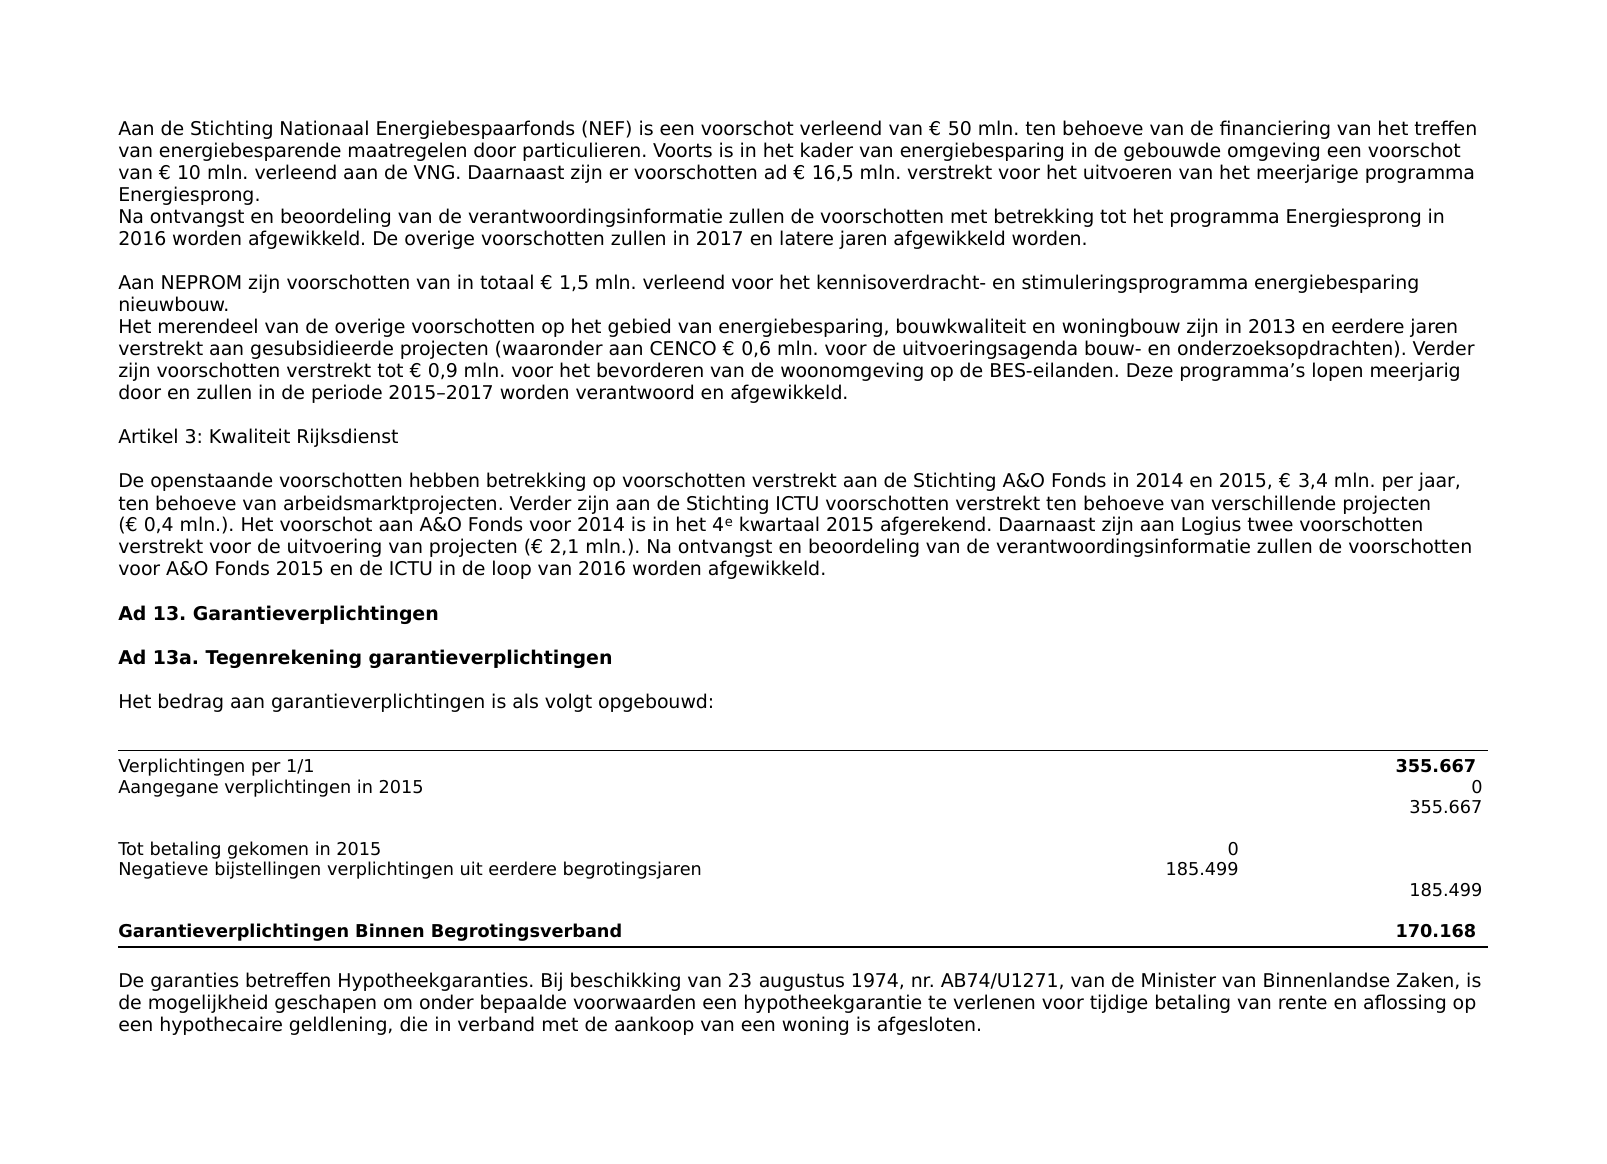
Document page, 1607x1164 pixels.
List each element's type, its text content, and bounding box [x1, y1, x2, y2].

table_cell [118, 901, 1001, 921]
text Het bedrag aan garantieverplichtingen is als volgt opgebouwd: [118, 691, 1488, 713]
table_cell [1245, 839, 1488, 859]
table_cell [118, 880, 1001, 901]
text De openstaande voorschotten hebben betrekking op voorschotten verstrekt aan de Stichting A&O Fonds in 2014 en 2015, € 3,4 mln. per jaar, ten behoeve van arbeidsmarktprojecten. Verder zijn aan de Stichting ICTU voorschotten verstrekt ten behoeve van verschillende projecten (€ 0,4 mln.). Het voorschot aan A&O Fonds voor 2014 is in het 4e kwartaal 2015 afgerekend. Daarnaast zijn aan Logius twee voorschotten verstrekt voor de uitvoering van projecten (€ 2,1 mln.). Na ontvangst en beoordeling van de verantwoordingsinformatie zullen de voorschotten voor A&O Fonds 2015 en de ICTU in de loop van 2016 worden afgewikkeld. [118, 470, 1488, 580]
table_cell 170.168 [1245, 921, 1488, 946]
subtitle Ad 13. Garantieverplichtingen [118, 602, 1488, 624]
table_cell 0 [1245, 777, 1488, 797]
table_cell Garantieverplichtingen Binnen Begrotingsverband [118, 921, 1001, 946]
table_cell [1245, 818, 1488, 839]
table_cell [1001, 751, 1244, 777]
table_cell 185.499 [1245, 880, 1488, 901]
table_cell Negatieve bijstellingen verplichtingen uit eerdere begrotingsjaren [118, 859, 1001, 880]
table_cell [1001, 818, 1244, 839]
table_cell [1001, 798, 1244, 818]
table_cell Verplichtingen per 1/1 [118, 751, 1001, 777]
table_cell [118, 798, 1001, 818]
text Na ontvangst en beoordeling van de verantwoordingsinformatie zullen de voorschotten met betrekking tot het programma Energiesprong in 2016 worden afgewikkeld. De overige voorschotten zullen in 2017 en latere jaren afgewikkeld worden. [118, 206, 1488, 250]
table_cell [1245, 859, 1488, 880]
table_cell Aangegane verplichtingen in 2015 [118, 777, 1001, 797]
table_cell [1001, 880, 1244, 901]
table_cell [1001, 777, 1244, 797]
table_header (Bedragen in €) [118, 735, 1488, 750]
table_cell [1001, 901, 1244, 921]
text De garanties betreffen Hypotheekgaranties. Bij beschikking van 23 augustus 1974, nr. AB74/U1271, van de Minister van Binnenlandse Zaken, is de mogelijkheid geschapen om onder bepaalde voorwaarden een hypotheekgarantie te verlenen voor tijdige betaling van rente en aflossing op een hypothecaire geldlening, die in verband met de aankoop van een woning is afgesloten. [118, 970, 1488, 1036]
table_cell Tot betaling gekomen in 2015 [118, 839, 1001, 859]
table_cell [118, 818, 1001, 839]
subtitle Artikel 3: Kwaliteit Rijksdienst [118, 426, 1488, 448]
text Aan NEPROM zijn voorschotten van in totaal € 1,5 mln. verleend voor het kennisoverdracht- en stimuleringsprogramma energiebesparing nieuwbouw. [118, 272, 1488, 316]
table_cell [1001, 921, 1244, 946]
table_cell 355.667 [1245, 751, 1488, 777]
table_cell 0 [1001, 839, 1244, 859]
subtitle Ad 13a. Tegenrekening garantieverplichtingen [118, 647, 1488, 669]
text Het merendeel van de overige voorschotten op het gebied van energiebesparing, bouwkwaliteit en woningbouw zijn in 2013 en eerdere jaren verstrekt aan gesubsidieerde projecten (waaronder aan CENCO € 0,6 mln. voor de uitvoeringsagenda bouw- en onderzoeksopdrachten). Verder zijn voorschotten verstrekt tot € 0,9 mln. voor het bevorderen van de woonomgeving op de BES-eilanden. Deze programma’s lopen meerjarig door en zullen in de periode 2015–2017 worden verantwoord en afgewikkeld. [118, 316, 1488, 404]
table_cell [1245, 901, 1488, 921]
table_cell 355.667 [1245, 798, 1488, 818]
text Aan de Stichting Nationaal Energiebespaarfonds (NEF) is een voorschot verleend van € 50 mln. ten behoeve van de financiering van het treffen van energiebesparende maatregelen door particulieren. Voorts is in het kader van energiebesparing in de gebouwde omgeving een voorschot van € 10 mln. verleend aan de VNG. Daarnaast zijn er voorschotten ad € 16,5 mln. verstrekt voor het uitvoeren van het meerjarige programma Energiesprong. [118, 118, 1488, 206]
table_cell 185.499 [1001, 859, 1244, 880]
